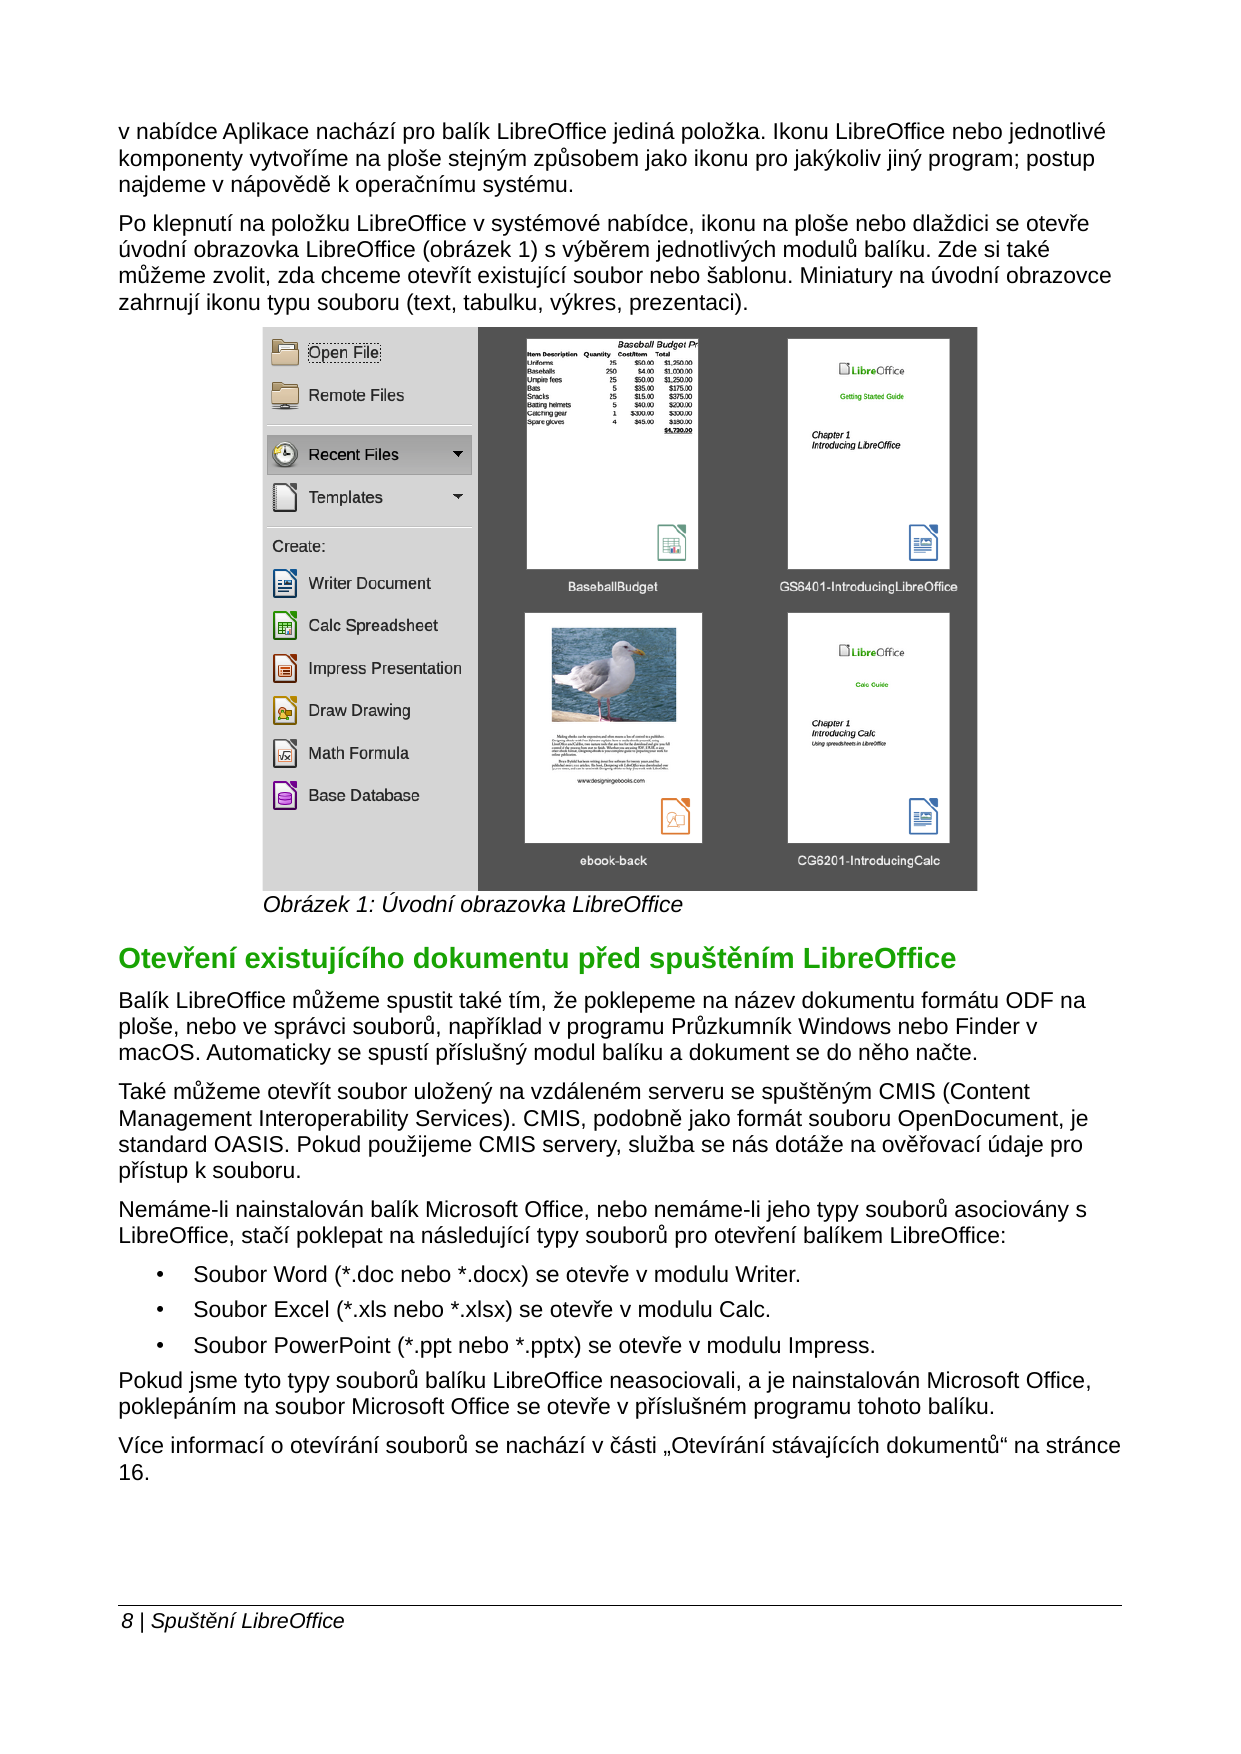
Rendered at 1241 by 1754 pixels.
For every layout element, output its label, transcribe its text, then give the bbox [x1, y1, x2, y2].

text Obrázek 1: Úvodní obrazovka LibreOffice [263, 891, 978, 917]
text Po klepnutí na položku LibreOffice v systémové nabídce, ikonu na ploše nebo dlaždici se otevře úvodní obrazovka LibreOffice (obrázek 1) s výběrem jednotlivých modulů balíku. Zde si také můžeme zvolit, zda chceme otevřít existující soubor nebo šablonu. Miniatury na úvodní obrazovce zahrnují ikonu typu souboru (text, tabulku, výkres, prezentaci). [118, 210, 1122, 315]
text Balík LibreOffice můžeme spustit také tím, že poklepeme na název dokumentu formátu ODF na ploše, nebo ve správci souborů, například v programu Průzkumník Windows nebo Finder v macOS. Automaticky se spustí příslušný modul balíku a dokument se do něho načte. [118, 987, 1122, 1066]
text Nemáme-li nainstalován balík Microsoft Office, nebo nemáme-li jeho typy souborů asociovány s LibreOffice, stačí poklepat na následující typy souborů pro otevření balíkem LibreOffice: [118, 1196, 1122, 1249]
list Soubor PowerPoint (*.ppt nebo *.pptx) se otevře v modulu Impress. [156, 1332, 1122, 1358]
list Soubor Word (*.doc nebo *.docx) se otevře v modulu Writer. [156, 1261, 1122, 1288]
text Více informací o otevírání souborů se nachází v části „Otevírání stávajících dokumentů“ na stránce 15. [118, 1432, 1122, 1485]
subtitle Otevření existujícího dokumentu před spuštěním LibreOffice [118, 941, 1122, 975]
picture [262, 327, 978, 891]
text Pokud jsme tyto typy souborů balíku LibreOffice neasociovali, a je nainstalován Microsoft Office, poklepáním na soubor Microsoft Office se otevře v příslušném programu tohoto balíku. [118, 1367, 1122, 1419]
text v nabídce Aplikace nachází pro balík LibreOffice jediná položka. Ikonu LibreOffice nebo jednotlivé komponenty vytvoříme na ploše stejným způsobem jako ikonu pro jakýkoliv jiný program; postup najdeme v nápovědě k operačnímu systému. [118, 118, 1122, 197]
text Také můžeme otevřít soubor uložený na vzdáleném serveru se spuštěným CMIS (Content Management Interoperability Services). CMIS, podobně jako formát souboru OpenDocument, je standard OASIS. Pokud použijeme CMIS servery, služba se nás dotáže na ověřovací údaje pro přístup k souboru. [118, 1078, 1122, 1183]
list Soubor Excel (*.xls nebo *.xlsx) se otevře v modulu Calc. [156, 1296, 1122, 1323]
